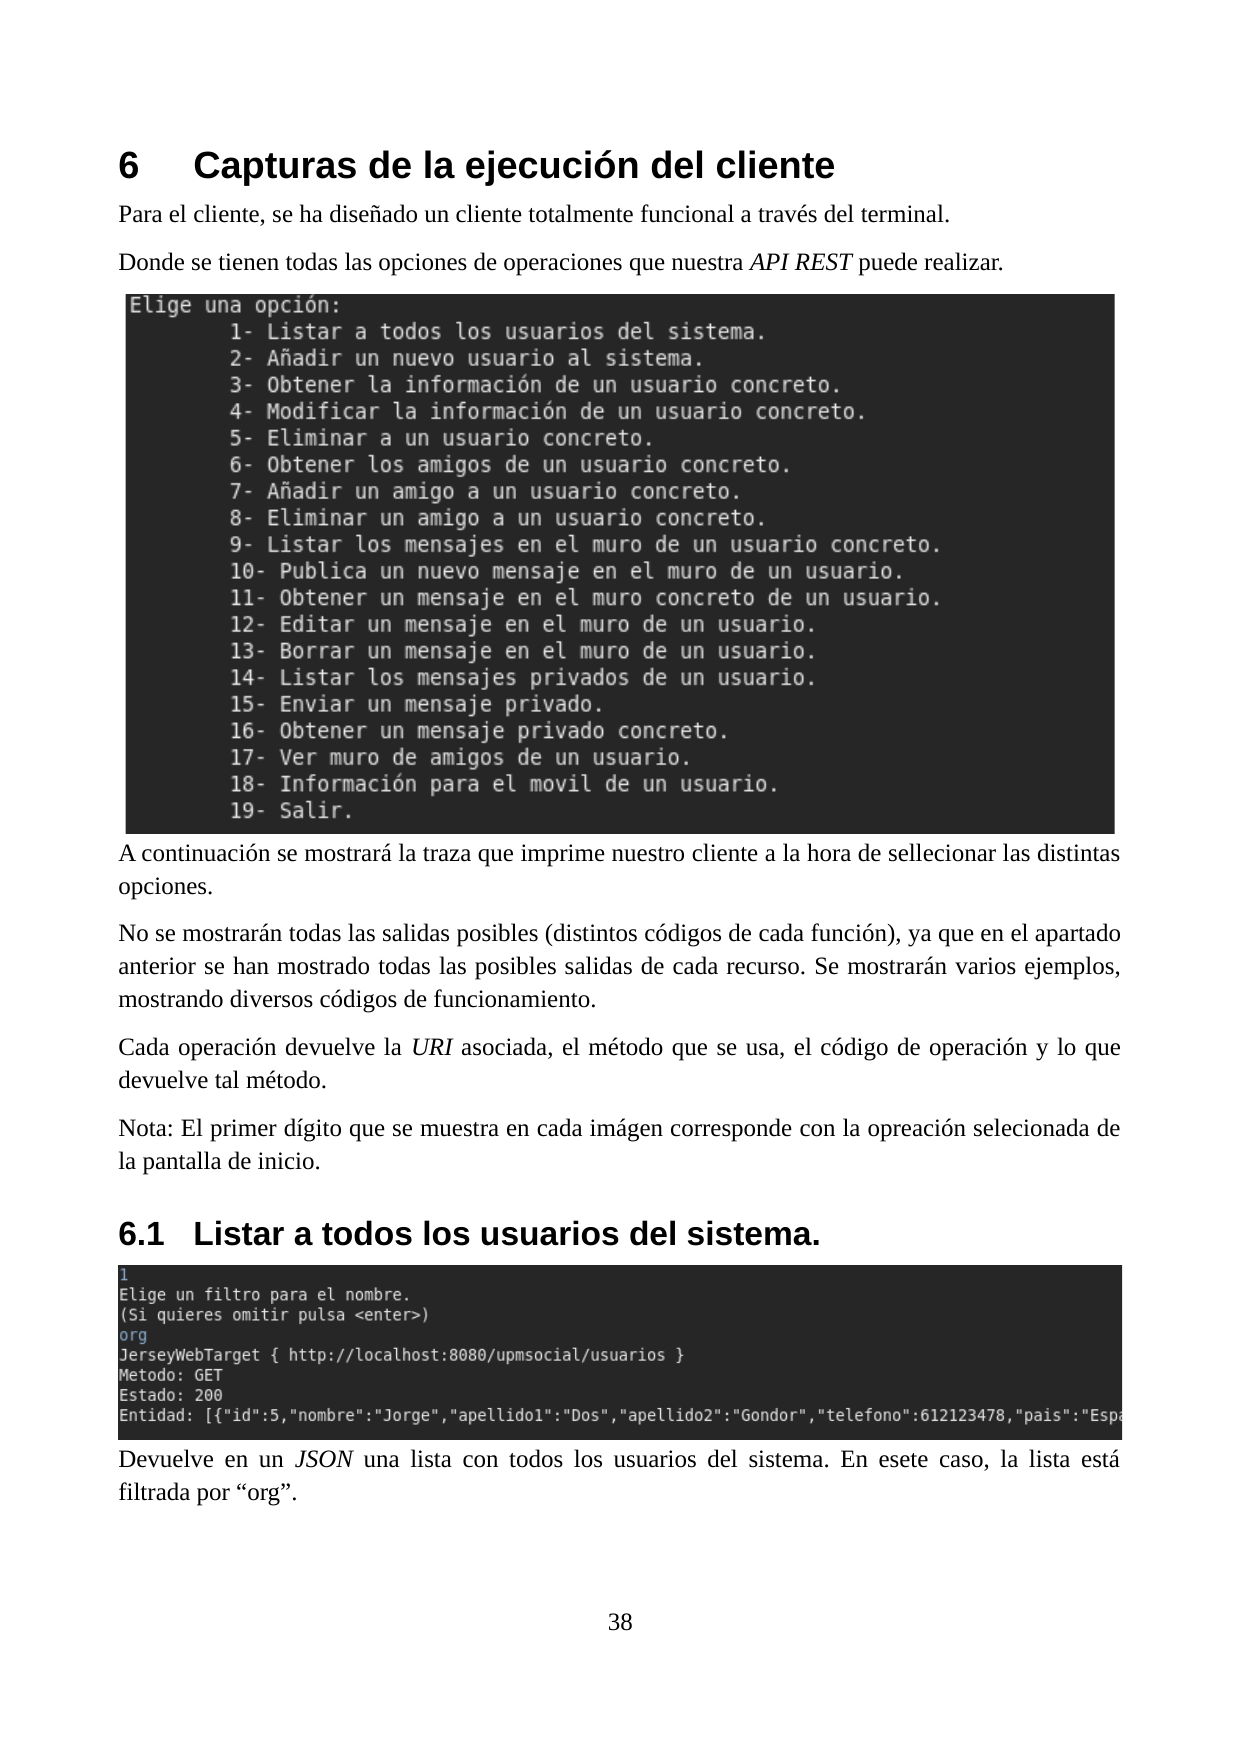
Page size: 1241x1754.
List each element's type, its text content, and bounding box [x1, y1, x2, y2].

text Para el cliente, se ha diseñado un cliente totalmente funcional a través del terminal. [118, 199, 1122, 228]
text Cada operación devuelve la URI asociada, el método que se usa, el código de operación y lo que devuelve tal método. [118, 1032, 1122, 1094]
subtitle Capturas de la ejecución del cliente [118, 143, 1122, 187]
text A continuación se mostrará la traza que imprime nuestro cliente a la hora de sellecionar las distintas opciones. [118, 834, 1122, 899]
picture [118, 1265, 1123, 1440]
text Donde se tienen todas las opciones de operaciones que nuestra API REST puede realizar. [118, 247, 1122, 276]
subtitle Listar a todos los usuarios del sistema. [118, 1214, 1122, 1253]
text Devuelve en un JSON una lista con todos los usuarios del sistema. En esete caso, la lista está filtrada por “org”. [118, 1440, 1122, 1506]
text No se mostrarán todas las salidas posibles (distintos códigos de cada función), ya que en el apartado anterior se han mostrado todas las posibles salidas de cada recurso. Se mostrarán varios ejemplos, mostrando diversos códigos de funcionamiento. [118, 918, 1122, 1013]
picture [125, 294, 1115, 834]
text Nota: El primer dígito que se muestra en cada imágen corresponde con la opreación selecionada de la pantalla de inicio. [118, 1113, 1122, 1174]
